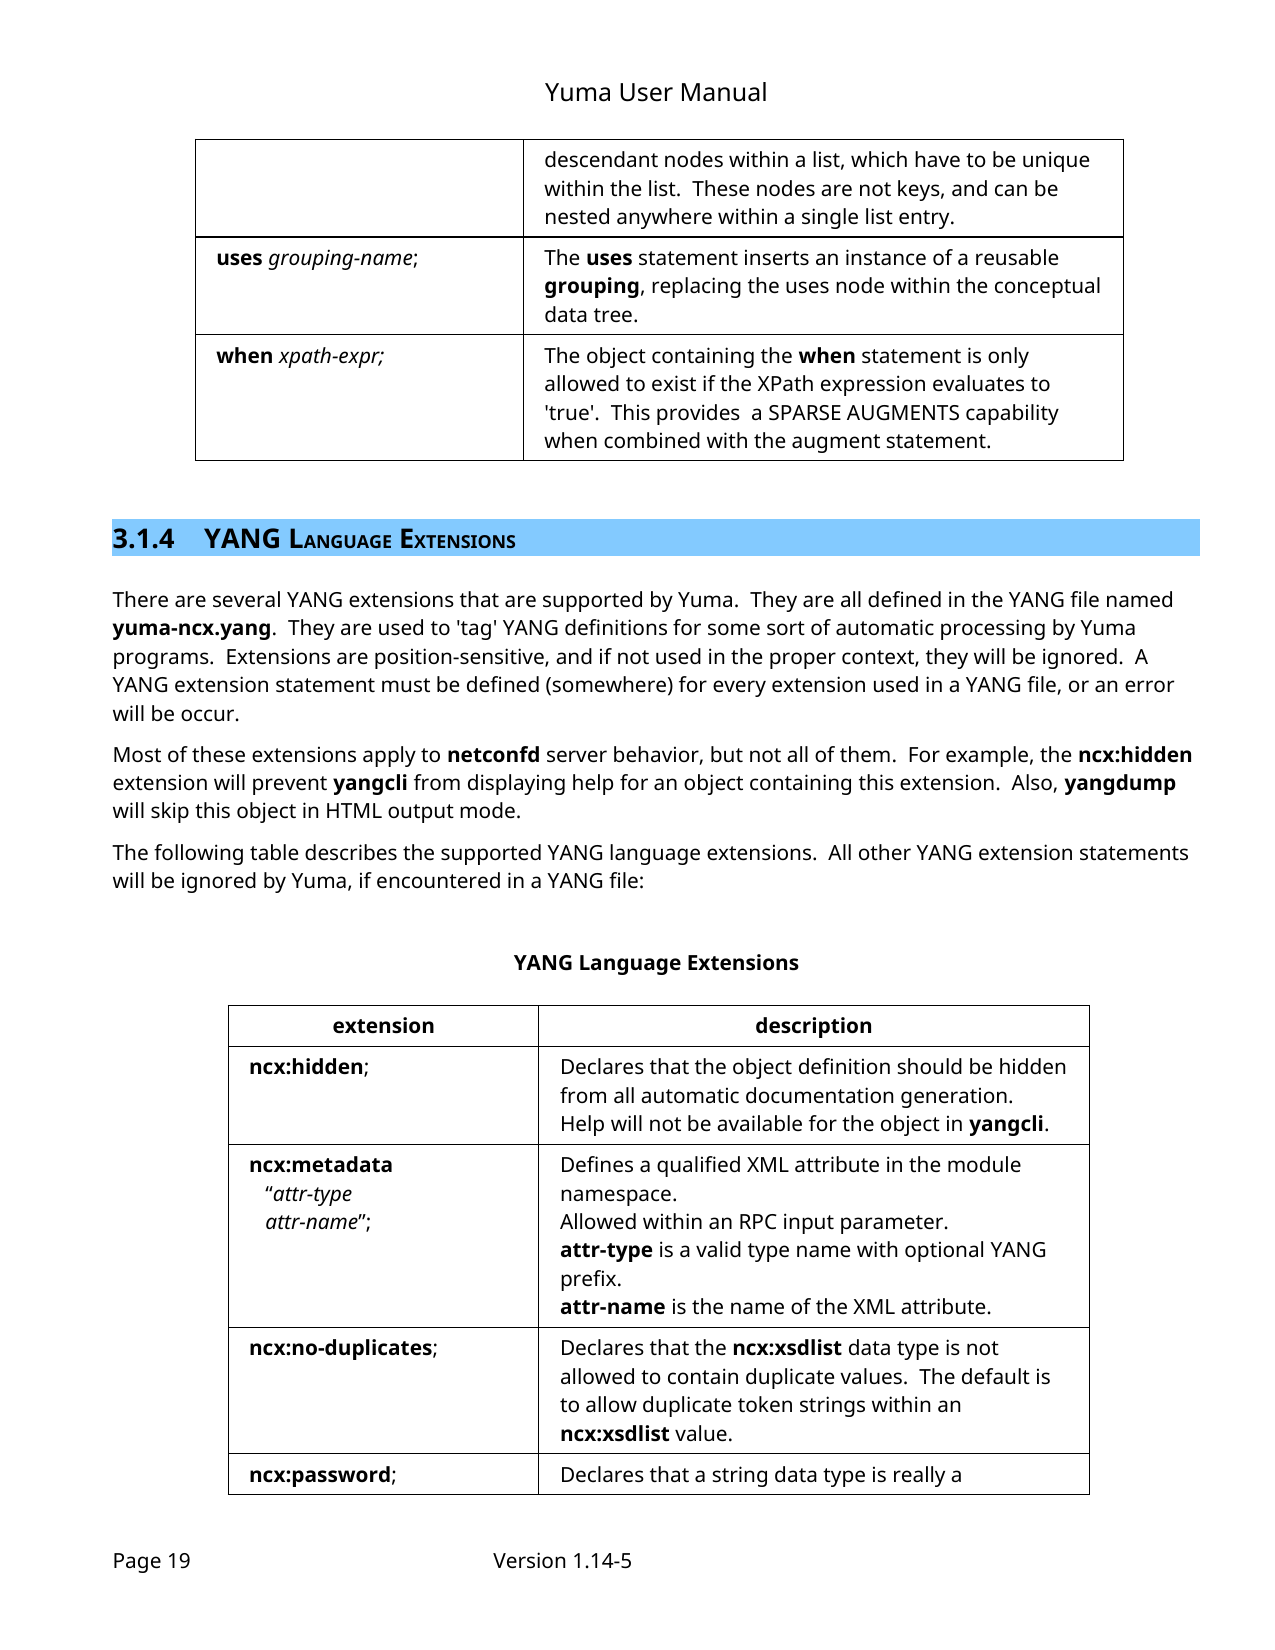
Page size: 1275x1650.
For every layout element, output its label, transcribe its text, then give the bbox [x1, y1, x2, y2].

text Most of these extensions apply to netconfd server behavior, but not all of them. For example, the ncx:hidden extension will prevent yangcli from displaying help for an object containing this extension. Also, yangdump will skip this object in HTML output mode. [112, 740, 1200, 825]
table_cell ncx:metadata “attr-type attr-name”; [229, 1145, 538, 1327]
table_cell The uses statement inserts an instance of a reusable grouping, replacing the uses node within the conceptual data tree. [524, 238, 1123, 334]
table_cell Declares that the ncx:xsdlist data type is not allowed to contain duplicate values. The default is to allow duplicate token strings within an ncx:xsdlist value. [539, 1328, 1089, 1453]
subtitle YANG Language Extensions [127, 948, 1185, 976]
table_cell uses grouping-name; [196, 238, 523, 334]
table_cell when xpath-expr; [196, 335, 523, 460]
table_cell Declares that a string data type is really a [539, 1454, 1089, 1494]
table_cell descendant nodes within a list, which have to be unique within the list. These nodes are not keys, and can be nested anywhere within a single list entry. [524, 140, 1123, 236]
table_cell The object containing the when statement is only allowed to exist if the XPath expression evaluates to 'true'. This provides a SPARSE AUGMENTS capability when combined with the augment statement. [524, 335, 1123, 460]
table_cell ncx:password; [229, 1454, 538, 1494]
table_cell ncx:no-duplicates; [229, 1328, 538, 1453]
table_cell Declares that the object definition should be hidden from all automatic documentation generation. Help will not be available for the object in yangcli. [539, 1047, 1089, 1143]
text There are several YANG extensions that are supported by Yuma. They are all defined in the YANG file named yuma-ncx.yang. They are used to 'tag' YANG definitions for some sort of automatic processing by Yuma programs. Extensions are position-sensitive, and if not used in the proper context, they will be ignored. A YANG extension statement must be defined (somewhere) for every extension used in a YANG file, or an error will be occur. [112, 585, 1200, 727]
table_cell [196, 140, 523, 236]
table_header extension [229, 1006, 538, 1046]
subtitle YANG Language Extensions [112, 519, 1200, 556]
table_header description [539, 1006, 1089, 1046]
table_cell ncx:hidden; [229, 1047, 538, 1143]
text The following table describes the supported YANG language extensions. All other YANG extension statements will be ignored by Yuma, if encountered in a YANG file: [112, 838, 1200, 894]
table_cell Defines a qualified XML attribute in the module namespace. Allowed within an RPC input parameter. attr-type is a valid type name with optional YANG prefix. attr-name is the name of the XML attribute. [539, 1145, 1089, 1327]
